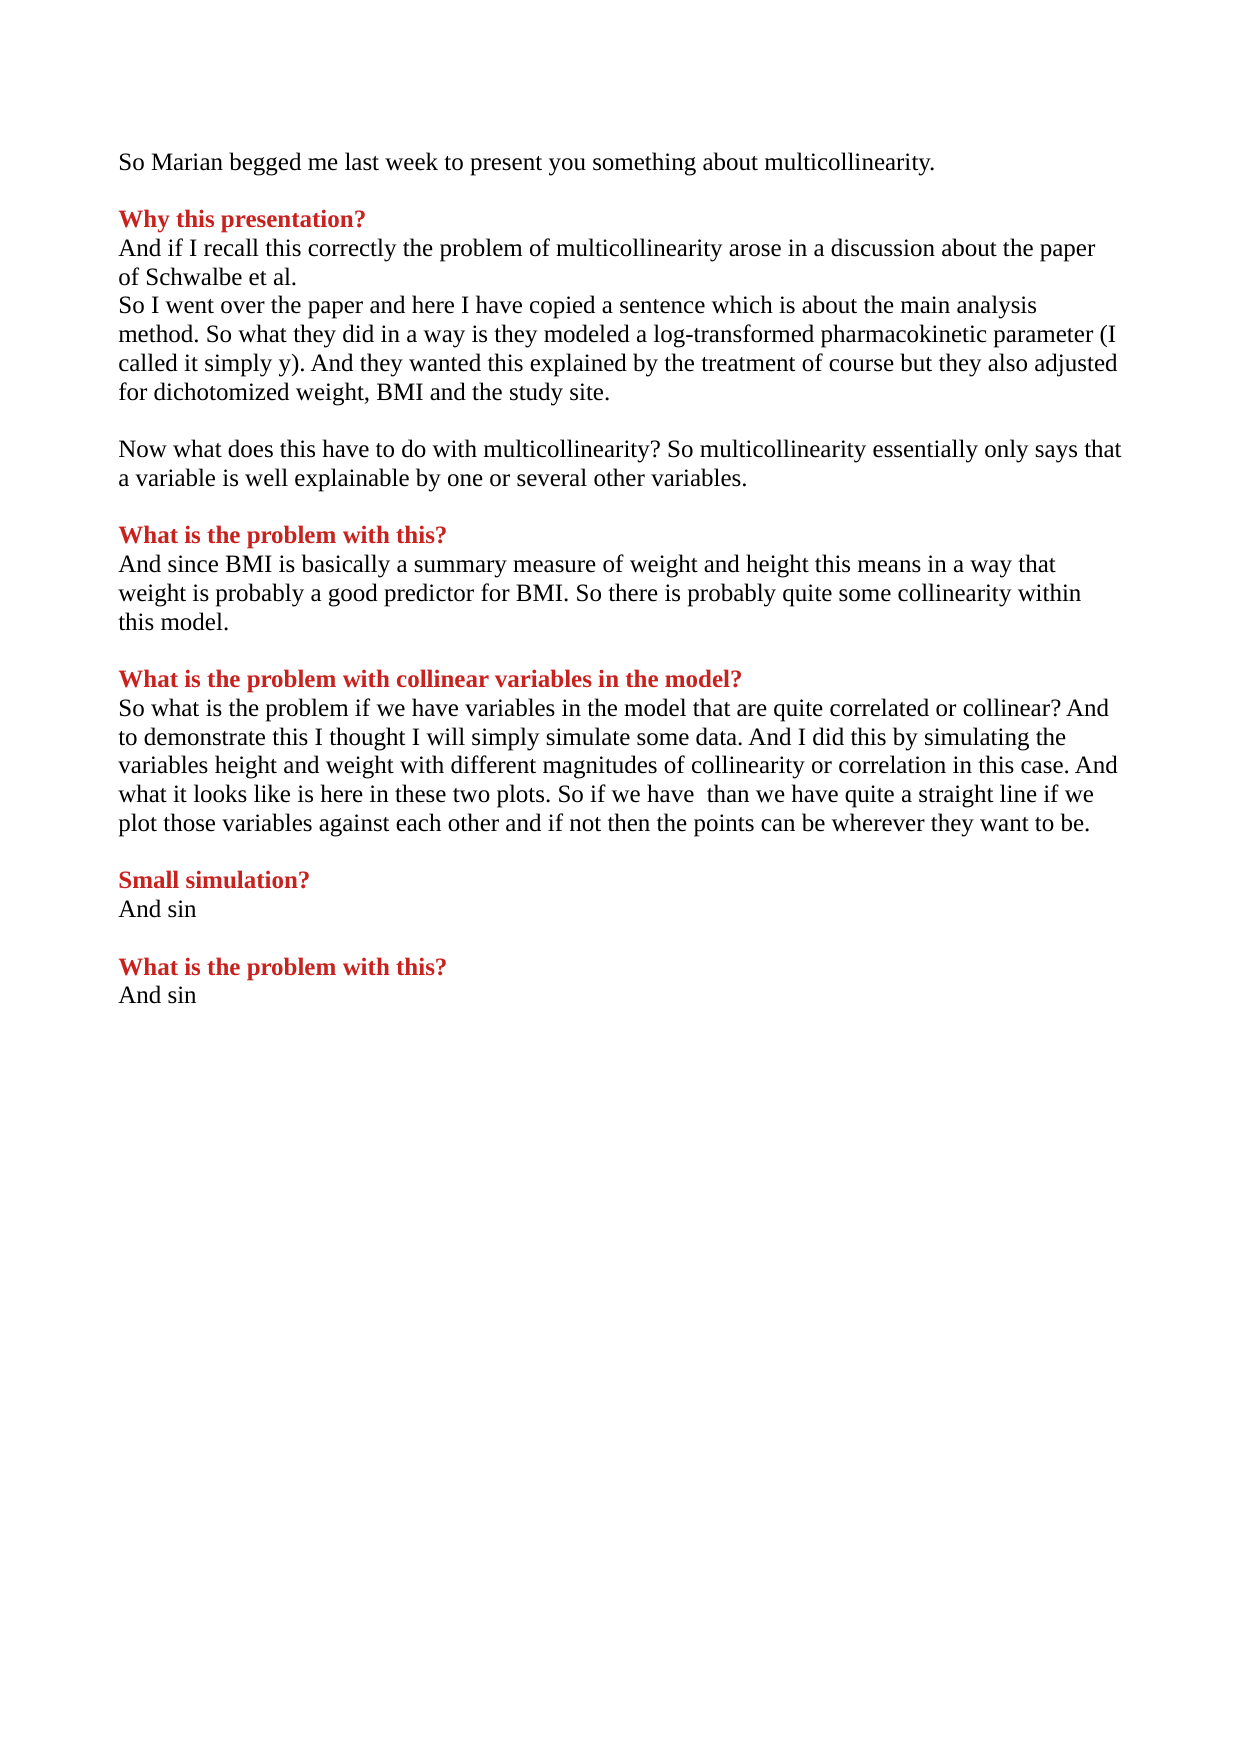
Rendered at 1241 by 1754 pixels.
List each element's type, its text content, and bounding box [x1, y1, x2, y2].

text So I went over the paper and here I have copied a sentence which is about the main analysis method. So what they did in a way is they modeled a log-transformed pharmacokinetic parameter (I called it simply y). And they wanted this explained by the treatment of course but they also adjusted for dichotomized weight, BMI and the study site. [118, 291, 1122, 406]
text And sin [118, 981, 1122, 1009]
text Small simulation? [118, 866, 1122, 894]
text Now what does this have to do with multicollinearity? So multicollinearity essentially only says that a variable is well explainable by one or several other variables. [118, 434, 1122, 492]
text So what is the problem if we have variables in the model that are quite correlated or collinear? And to demonstrate this I thought I will simply simulate some data. And I did this by simulating the variables height and weight with different magnitudes of collinearity or correlation in this case. And what it looks like is here in these two plots. So if we have than we have quite a straight line if we plot those variables against each other and if not then the points can be wherever they want to be. [118, 693, 1122, 837]
text What is the problem with collinear variables in the model? [118, 664, 1122, 693]
text Why this presentation? [118, 204, 1122, 233]
text What is the problem with this? [118, 952, 1122, 981]
text What is the problem with this? [118, 521, 1122, 549]
text And if I recall this correctly the problem of multicollinearity arose in a discussion about the paper of Schwalbe et al. [118, 233, 1122, 291]
text So Marian begged me last week to present you something about multicollinearity. [118, 147, 1122, 176]
text And since BMI is basically a summary measure of weight and height this means in a way that weight is probably a good predictor for BMI. So there is probably quite some collinearity within this model. [118, 549, 1122, 636]
text And sin [118, 894, 1122, 923]
